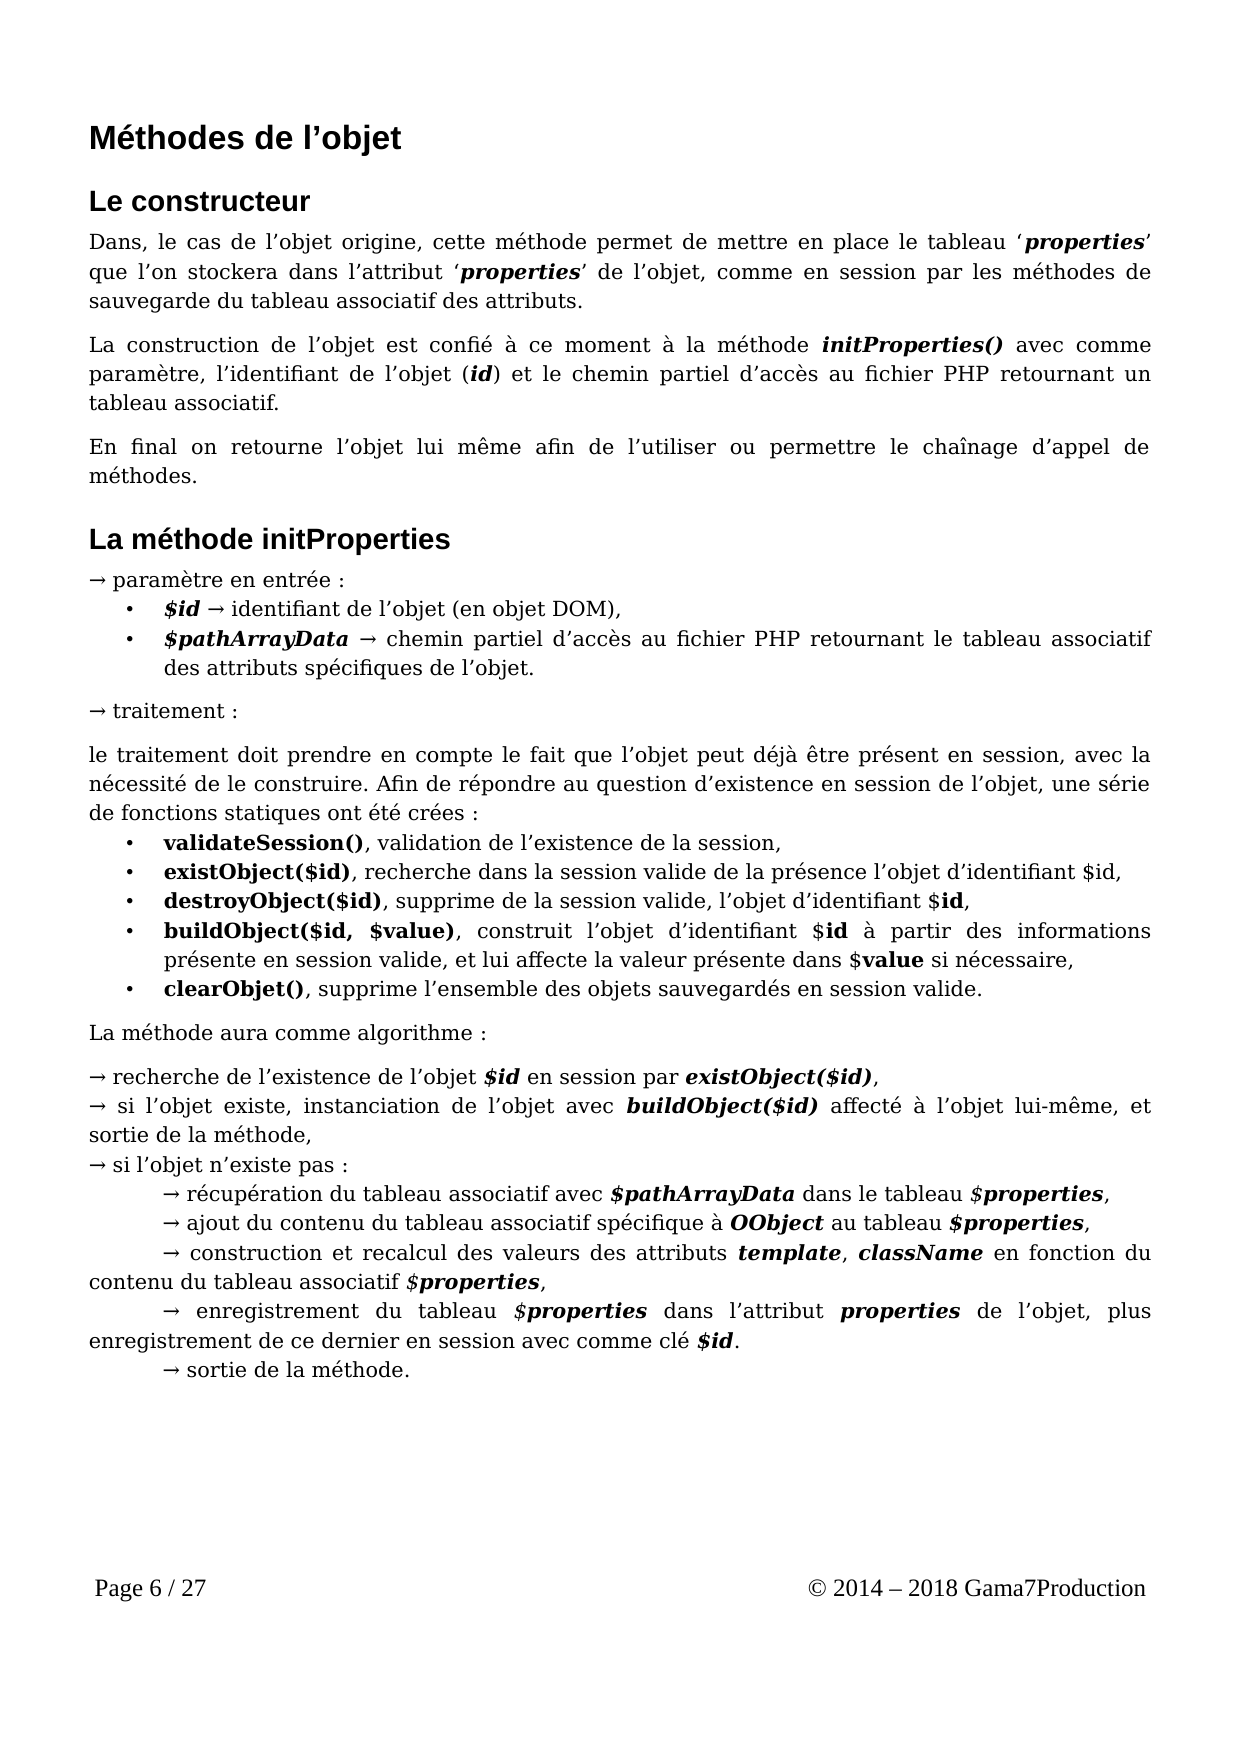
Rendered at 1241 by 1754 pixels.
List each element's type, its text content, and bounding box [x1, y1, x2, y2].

text → paramètre en entrée : [88, 568, 1152, 592]
subtitle Méthodes de l’objet [88, 118, 1152, 157]
list buildObject($id, $value), construit l’objet d’identifiant $id à partir des informations présente en session valide, et lui affecte la valeur présente dans $value si nécessaire, [126, 918, 1152, 972]
list destroyObject($id), supprime de la session valide, l’objet d’identifiant $id, [126, 889, 1152, 914]
text → recherche de l’existence de l’objet $id en session par existObject($id), [88, 1065, 1152, 1089]
list $pathArrayData → chemin partiel d’accès au fichier PHP retournant le tableau associatif des attributs spécifiques de l’objet. [126, 627, 1152, 680]
text La méthode aura comme algorithme : [88, 1021, 1152, 1046]
text → ajout du contenu du tableau associatif spécifique à OObject au tableau $properties, [88, 1211, 1152, 1236]
subtitle La méthode initProperties [88, 522, 1152, 556]
text le traitement doit prendre en compte le fait que l’objet peut déjà être présent en session, avec la nécessité de le construire. Afin de répondre au question d’existence en session de l’objet, une série de fonctions statiques ont été crées : [88, 743, 1152, 826]
list $id → identifiant de l’objet (en objet DOM), [126, 597, 1152, 622]
text → enregistrement du tableau $properties dans l’attribut properties de l’objet, plus enregistrement de ce dernier en session avec comme clé $id. [88, 1299, 1152, 1353]
list validateSession(), validation de l’existence de la session, [126, 830, 1152, 855]
text → si l’objet n’existe pas : [88, 1153, 1152, 1177]
text La construction de l’objet est confié à ce moment à la méthode initProperties() avec comme paramètre, l’identifiant de l’objet (id) et le chemin partiel d’accès au fichier PHP retournant un tableau associatif. [88, 332, 1152, 415]
text → récupération du tableau associatif avec $pathArrayData dans le tableau $properties, [88, 1182, 1152, 1206]
text En final on retourne l’objet lui même afin de l’utiliser ou permettre le chaînage d’appel de méthodes. [88, 435, 1152, 488]
list clearObjet(), supprime l’ensemble des objets sauvegardés en session valide. [126, 977, 1152, 1002]
text → construction et recalcul des valeurs des attributs template, className en fonction du contenu du tableau associatif $properties, [88, 1240, 1152, 1294]
text → traitement : [88, 699, 1152, 724]
subtitle Le constructeur [88, 184, 1152, 218]
list existObject($id), recherche dans la session valide de la présence l’objet d’identifiant $id, [126, 860, 1152, 884]
text Dans, le cas de l’objet origine, cette méthode permet de mettre en place le tableau ‘properties’ que l’on stockera dans l’attribut ‘properties’ de l’objet, comme en session par les méthodes de sauvegarde du tableau associatif des attributs. [88, 230, 1152, 313]
text → sortie de la méthode. [88, 1358, 1152, 1382]
text → si l’objet existe, instanciation de l’objet avec buildObject($id) affecté à l’objet lui-même, et sortie de la méthode, [88, 1094, 1152, 1148]
